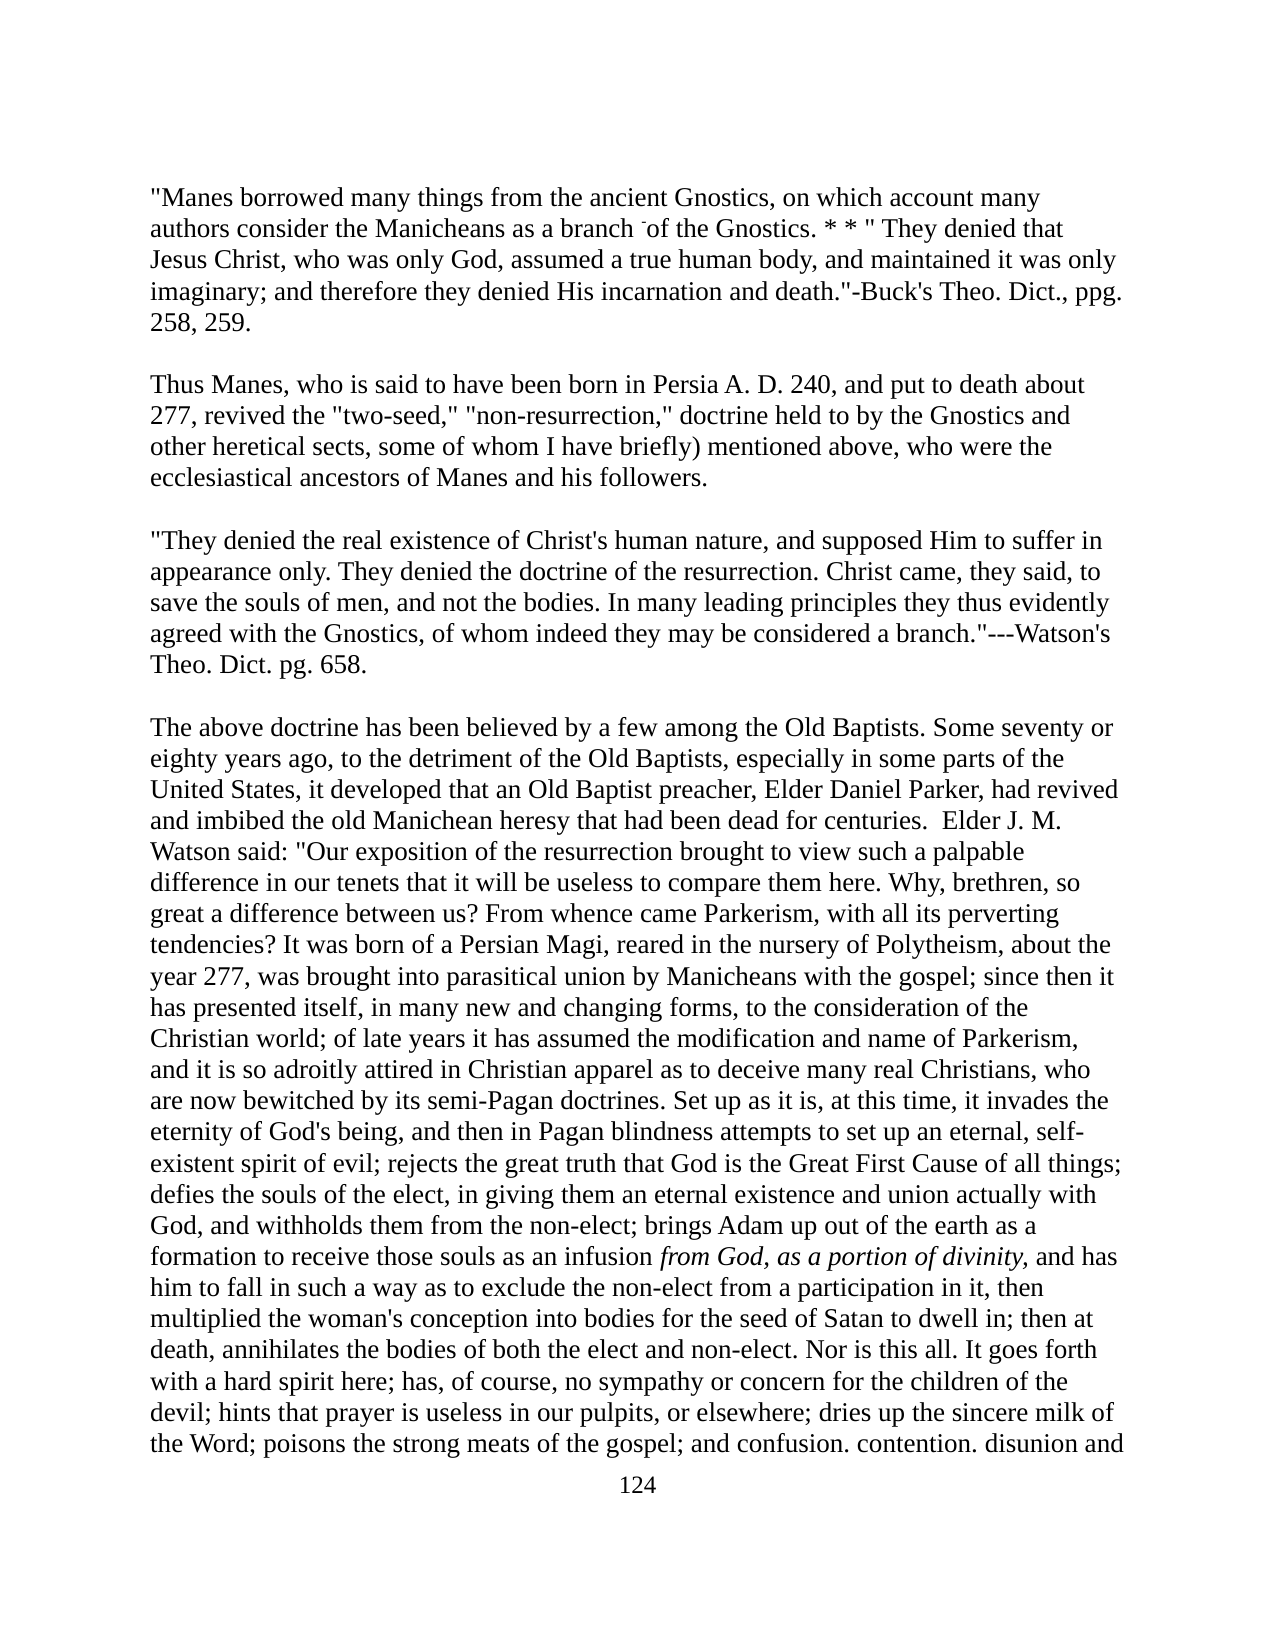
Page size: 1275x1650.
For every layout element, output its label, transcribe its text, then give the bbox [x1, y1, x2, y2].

text Thus Manes, who is said to have been born in Persia A. D. 240, and put to death about 277, revived the "two-seed," "non-resurrection," doctrine held to by the Gnostics and other heretical sects, some of whom I have briefly) mentioned above, who were the ecclesiastical ancestors of Manes and his followers. [150, 368, 1125, 493]
text "Manes borrowed many things from the ancient Gnostics, on which account many authors consider the Manicheans as a branch -of the Gnostics. * * " They denied that Jesus Christ, who was only God, assumed a true human body, and maintained it was only imaginary; and therefore they denied His incarnation and death."-Buck's Theo. Dict., ppg. 258, 259. [150, 181, 1125, 337]
text "They denied the real existence of Christ's human nature, and supposed Him to suffer in appearance only. They denied the doctrine of the resurrection. Christ came, they said, to save the souls of men, and not the bodies. In many leading principles they thus evidently agreed with the Gnostics, of whom indeed they may be considered a branch."---Watson's Theo. Dict. pg. 658. [150, 524, 1125, 679]
text The above doctrine has been believed by a few among the Old Baptists. Some seventy or eighty years ago, to the detriment of the Old Baptists, especially in some parts of the United States, it developed that an Old Baptist preacher, Elder Daniel Parker, had revived and imbibed the old Manichean heresy that had been dead for centuries. Elder J. M. Watson said: "Our exposition of the resurrection brought to view such a palpable difference in our tenets that it will be useless to compare them here. Why, brethren, so great a difference between us? From whence came Parkerism, with all its perverting tendencies? It was born of a Persian Magi, reared in the nursery of Polytheism, about the year 277, was brought into parasitical union by Manicheans with the gospel; since then it has presented itself, in many new and changing forms, to the consideration of the Christian world; of late years it has assumed the modification and name of Parkerism, and it is so adroitly attired in Christian apparel as to deceive many real Christians, who are now bewitched by its semi-Pagan doctrines. Set up as it is, at this time, it invades the eternity of God's being, and then in Pagan blindness attempts to set up an eternal, self-existent spirit of evil; rejects the great truth that God is the Great First Cause of all things; defies the souls of the elect, in giving them an eternal existence and union actually with God, and withholds them from the non-elect; brings Adam up out of the earth as a formation to receive those souls as an infusion from God, as a portion of divinity, and has him to fall in such a way as to exclude the non-elect from a participation in it, then multiplied the woman's conception into bodies for the seed of Satan to dwell in; then at death, annihilates the bodies of both the elect and non-elect. Nor is this all. It goes forth with a hard spirit here; has, of course, no sympathy or concern for the children of the devil; hints that prayer is useless in our pulpits, or elsewhere; dries up the sincere milk of the Word; poisons the strong meats of the gospel; and confusion. contention. disunion and [150, 711, 1125, 1458]
